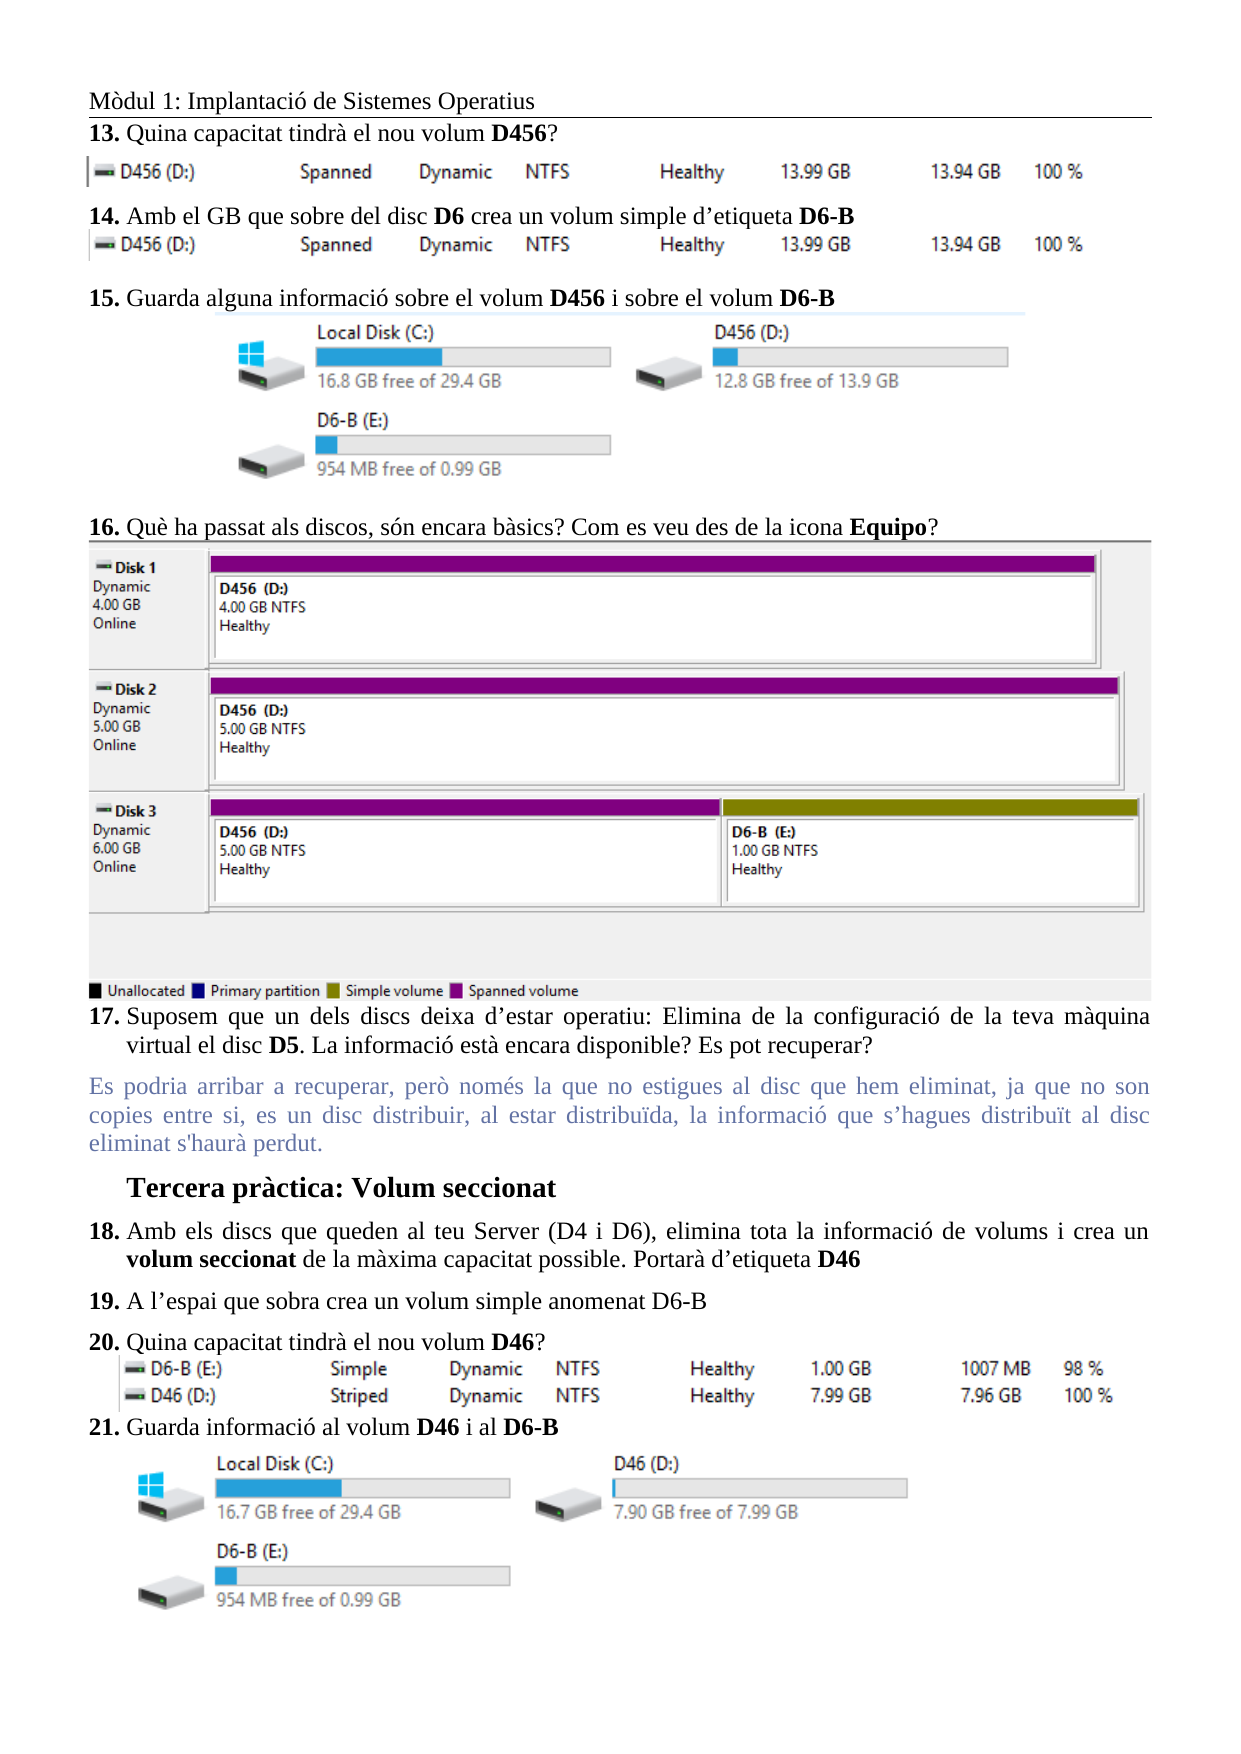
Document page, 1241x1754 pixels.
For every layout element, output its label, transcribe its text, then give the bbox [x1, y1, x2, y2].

picture [118, 1355, 1122, 1412]
list Guarda informació al volum D46 i al D6-B [89, 1368, 1152, 1441]
list Suposem que un dels discs deixa d’estar operatiu: Elimina de la configuració de la teva màquina virtual el disc D5. La informació està encara disponible? Es pot recuperar? [89, 1001, 1152, 1058]
list Amb el GB que sobre del disc D6 crea un volum simple d’etiqueta D6-B [89, 201, 1152, 229]
picture [214, 312, 1026, 512]
list Guarda alguna informació sobre el volum D456 i sobre el volum D6-B [89, 283, 1152, 312]
list Quina capacitat tindrà el nou volum D46? [89, 1327, 1152, 1356]
list Quina capacitat tindrà el nou volum D456? [89, 118, 1152, 147]
picture [123, 1447, 930, 1624]
list A l’espai que sobra crea un volum simple anomenat D6-B [89, 1286, 1152, 1314]
list Què ha passat als discos, són encara bàsics? Com es veu des de la icona Equipo? [89, 512, 1152, 540]
text Tercera pràctica: Volum seccionat [126, 1170, 1152, 1203]
text Es podria arribar a recuperar, però només la que no estigues al disc que hem eliminat, ja que no son copies entre si, es un disc distribuir, al estar distribuïda, la informació que s’hagues distribuït al disc eliminat s'haurà perdut. [89, 1071, 1152, 1157]
picture [88, 229, 1095, 261]
picture [88, 540, 1152, 1001]
picture [86, 156, 1095, 187]
list Amb els discs que queden al teu Server (D4 i D6), elimina tota la informació de volums i crea un volum seccionat de la màxima capacitat possible. Portarà d’etiqueta D46 [89, 1216, 1152, 1273]
